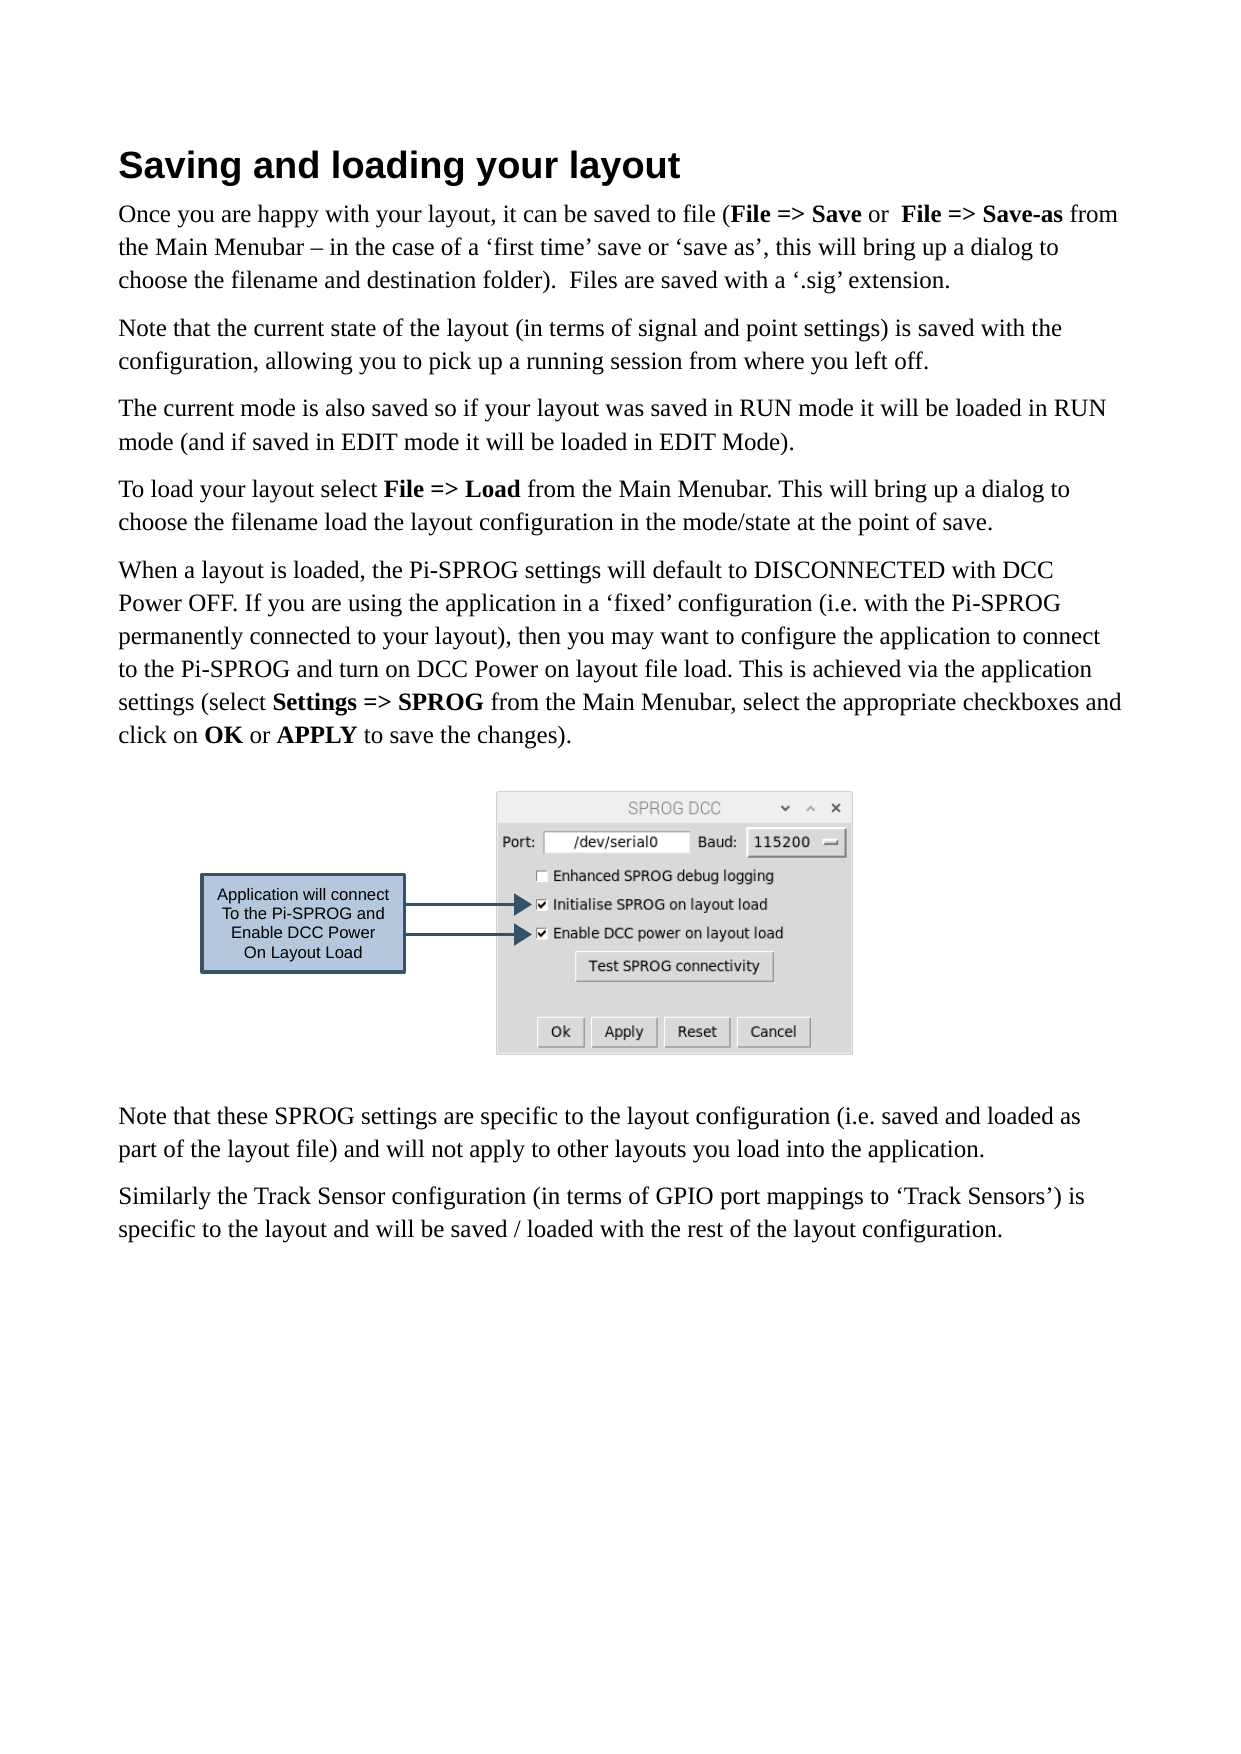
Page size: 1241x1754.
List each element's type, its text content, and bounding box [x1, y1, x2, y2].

text Once you are happy with your layout, it can be saved to file (File => Save or File => Save-as from the Main Menubar – in the case of a ‘first time’ save or ‘save as’, this will bring up a dialog to choose the filename and destination folder). Files are saved with a ‘.sig’ extension. [118, 199, 1122, 294]
subtitle Saving and loading your layout [118, 143, 1122, 187]
text Note that the current state of the layout (in terms of signal and point settings) is saved with the configuration, allowing you to pick up a running session from where you left off. [118, 313, 1122, 375]
text The current mode is also saved so if your layout was saved in RUN mode it will be loaded in RUN mode (and if saved in EDIT mode it will be loaded in EDIT Mode). [118, 393, 1122, 455]
text To load your layout select File => Load from the Main Menubar. This will bring up a dialog to choose the filename load the layout configuration in the mode/state at the point of save. [118, 474, 1122, 536]
text Note that these SPROG settings are specific to the layout configuration (i.e. saved and loaded as part of the layout file) and will not apply to other layouts you load into the application. [118, 1101, 1122, 1162]
picture [496, 791, 853, 1055]
text When a layout is loaded, the Pi-SPROG settings will default to DISCONNECTED with DCC Power OFF. If you are using the application in a ‘fixed’ configuration (i.e. with the Pi-SPROG permanently connected to your layout), then you may want to configure the application to connect to the Pi-SPROG and turn on DCC Power on layout file load. This is achieved via the application settings (select Settings => SPROG from the Main Menubar, select the appropriate checkboxes and click on OK or APPLY to save the changes). [118, 555, 1122, 749]
text Similarly the Track Sensor configuration (in terms of GPIO port mappings to ‘Track Sensors’) is specific to the layout and will be saved / loaded with the rest of the layout configuration. [118, 1181, 1122, 1243]
